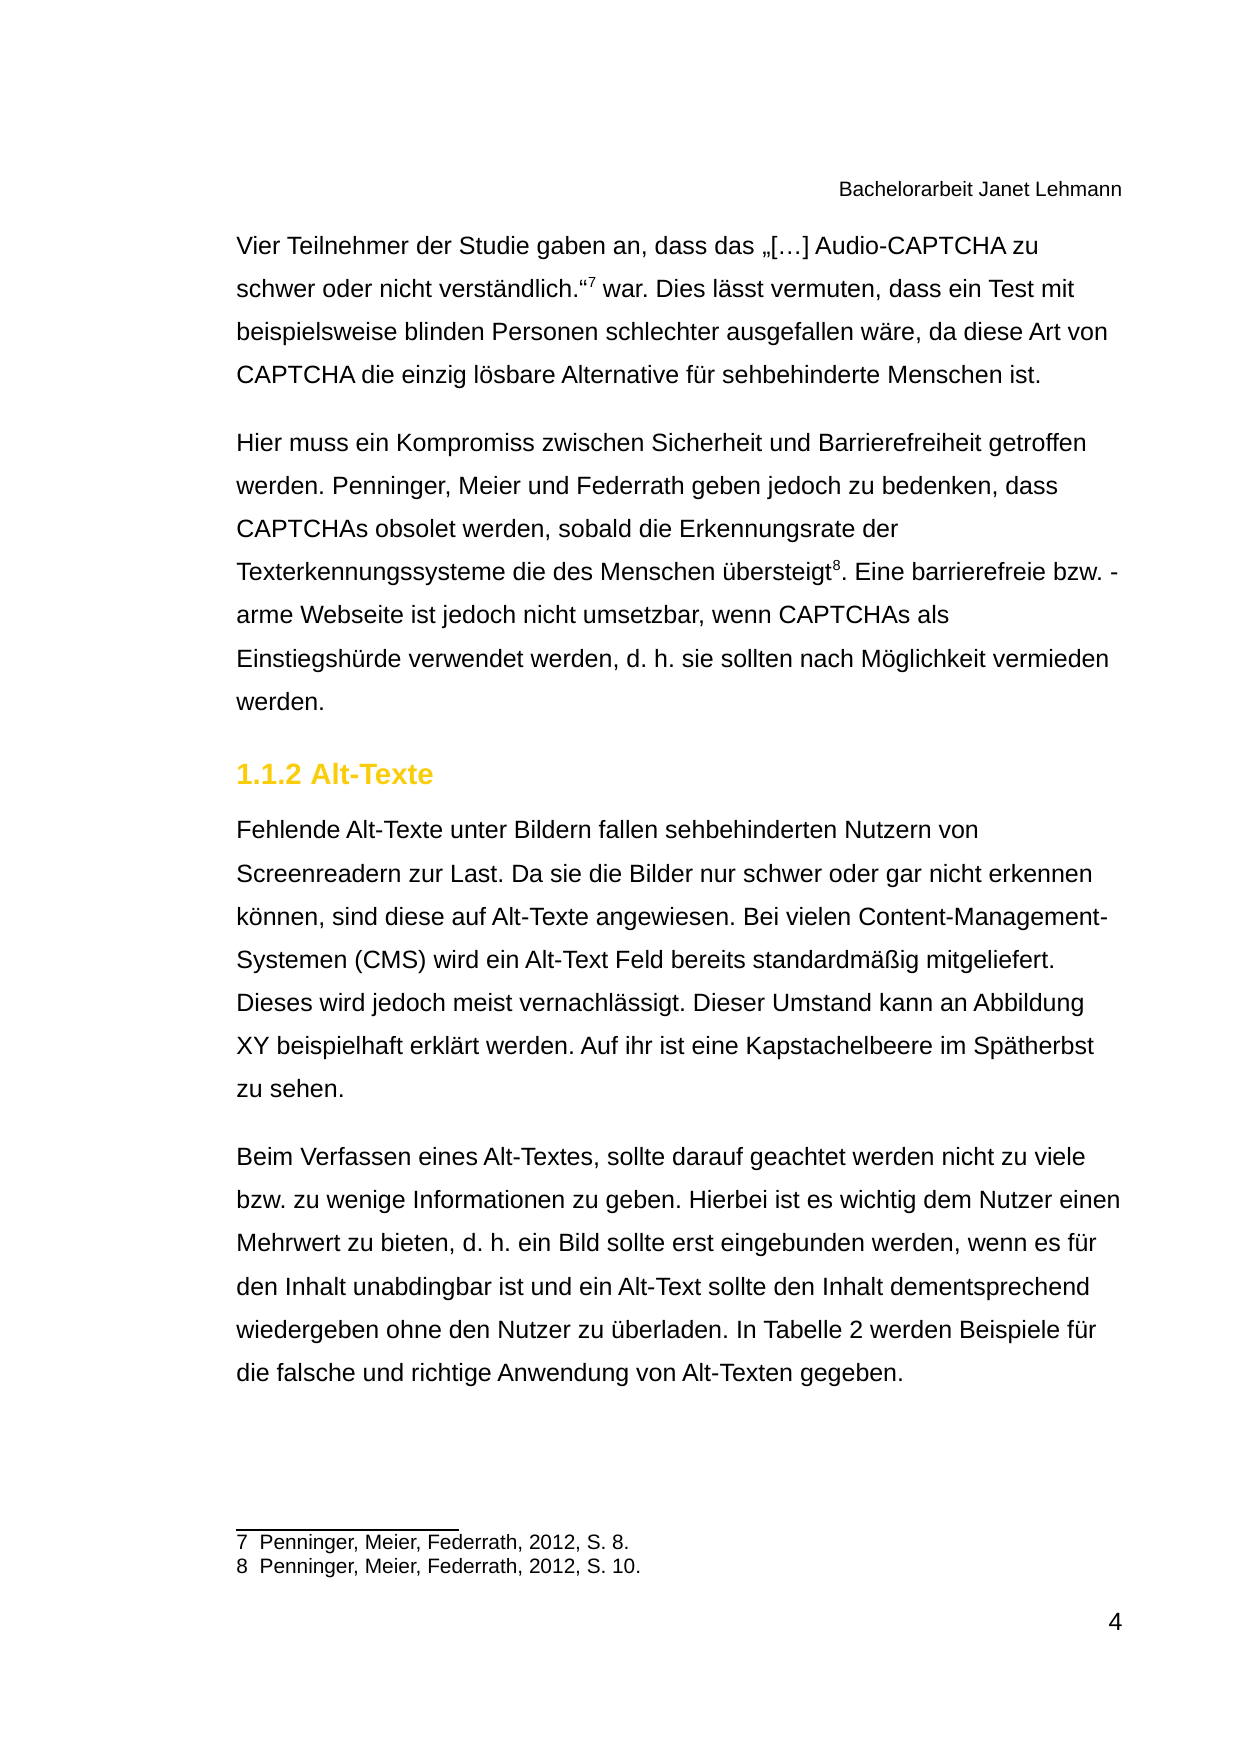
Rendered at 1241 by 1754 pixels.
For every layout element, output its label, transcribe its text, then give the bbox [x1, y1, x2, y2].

text Hier muss ein Kompromiss zwischen Sicherheit und Barrierefreiheit getroffen werden. Penninger, Meier und Federrath geben jedoch zu bedenken, dass CAPTCHAs obsolet werden, sobald die Erkennungsrate der Texterkennungssysteme die des Menschen übersteigt. Eine barrierefreie bzw. -arme Webseite ist jedoch nicht umsetzbar, wenn CAPTCHAs als Einstiegshürde verwendet werden, d. h. sie sollten nach Möglichkeit vermieden werden. [236, 428, 1122, 715]
subtitle Alt-Texte [236, 757, 1122, 791]
text Fehlende Alt-Texte unter Bildern fallen sehbehinderten Nutzern von Screenreadern zur Last. Da sie die Bilder nur schwer oder gar nicht erkennen können, sind diese auf Alt-Texte angewiesen. Bei vielen Content-Management-Systemen (CMS) wird ein Alt-Text Feld bereits standardmäßig mitgeliefert. Dieses wird jedoch meist vernachlässigt. Dieser Umstand kann an Abbildung XY beispielhaft erklärt werden. Auf ihr ist eine Kapstachelbeere im Spätherbst zu sehen. [236, 815, 1122, 1103]
text Vier Teilnehmer der Studie gaben an, dass das „[…] Audio-CAPTCHA zu schwer oder nicht verständlich.“ war. Dies lässt vermuten, dass ein Test mit beispielsweise blinden Personen schlechter ausgefallen wäre, da diese Art von CAPTCHA die einzig lösbare Alternative für sehbehinderte Menschen ist. [236, 231, 1122, 389]
text Beim Verfassen eines Alt-Textes, sollte darauf geachtet werden nicht zu viele bzw. zu wenige Informationen zu geben. Hierbei ist es wichtig dem Nutzer einen Mehrwert zu bieten, d. h. ein Bild sollte erst eingebunden werden, wenn es für den Inhalt unabdingbar ist und ein Alt-Text sollte den Inhalt dementsprechend wiedergeben ohne den Nutzer zu überladen. In Tabelle 2 werden Beispiele für die falsche und richtige Anwendung von Alt-Texten gegeben. [236, 1142, 1122, 1386]
text Penninger, Meier, Federrath, 2012, S. 10. [236, 1554, 1122, 1578]
text Penninger, Meier, Federrath, 2012, S. 8. [236, 1530, 1122, 1554]
